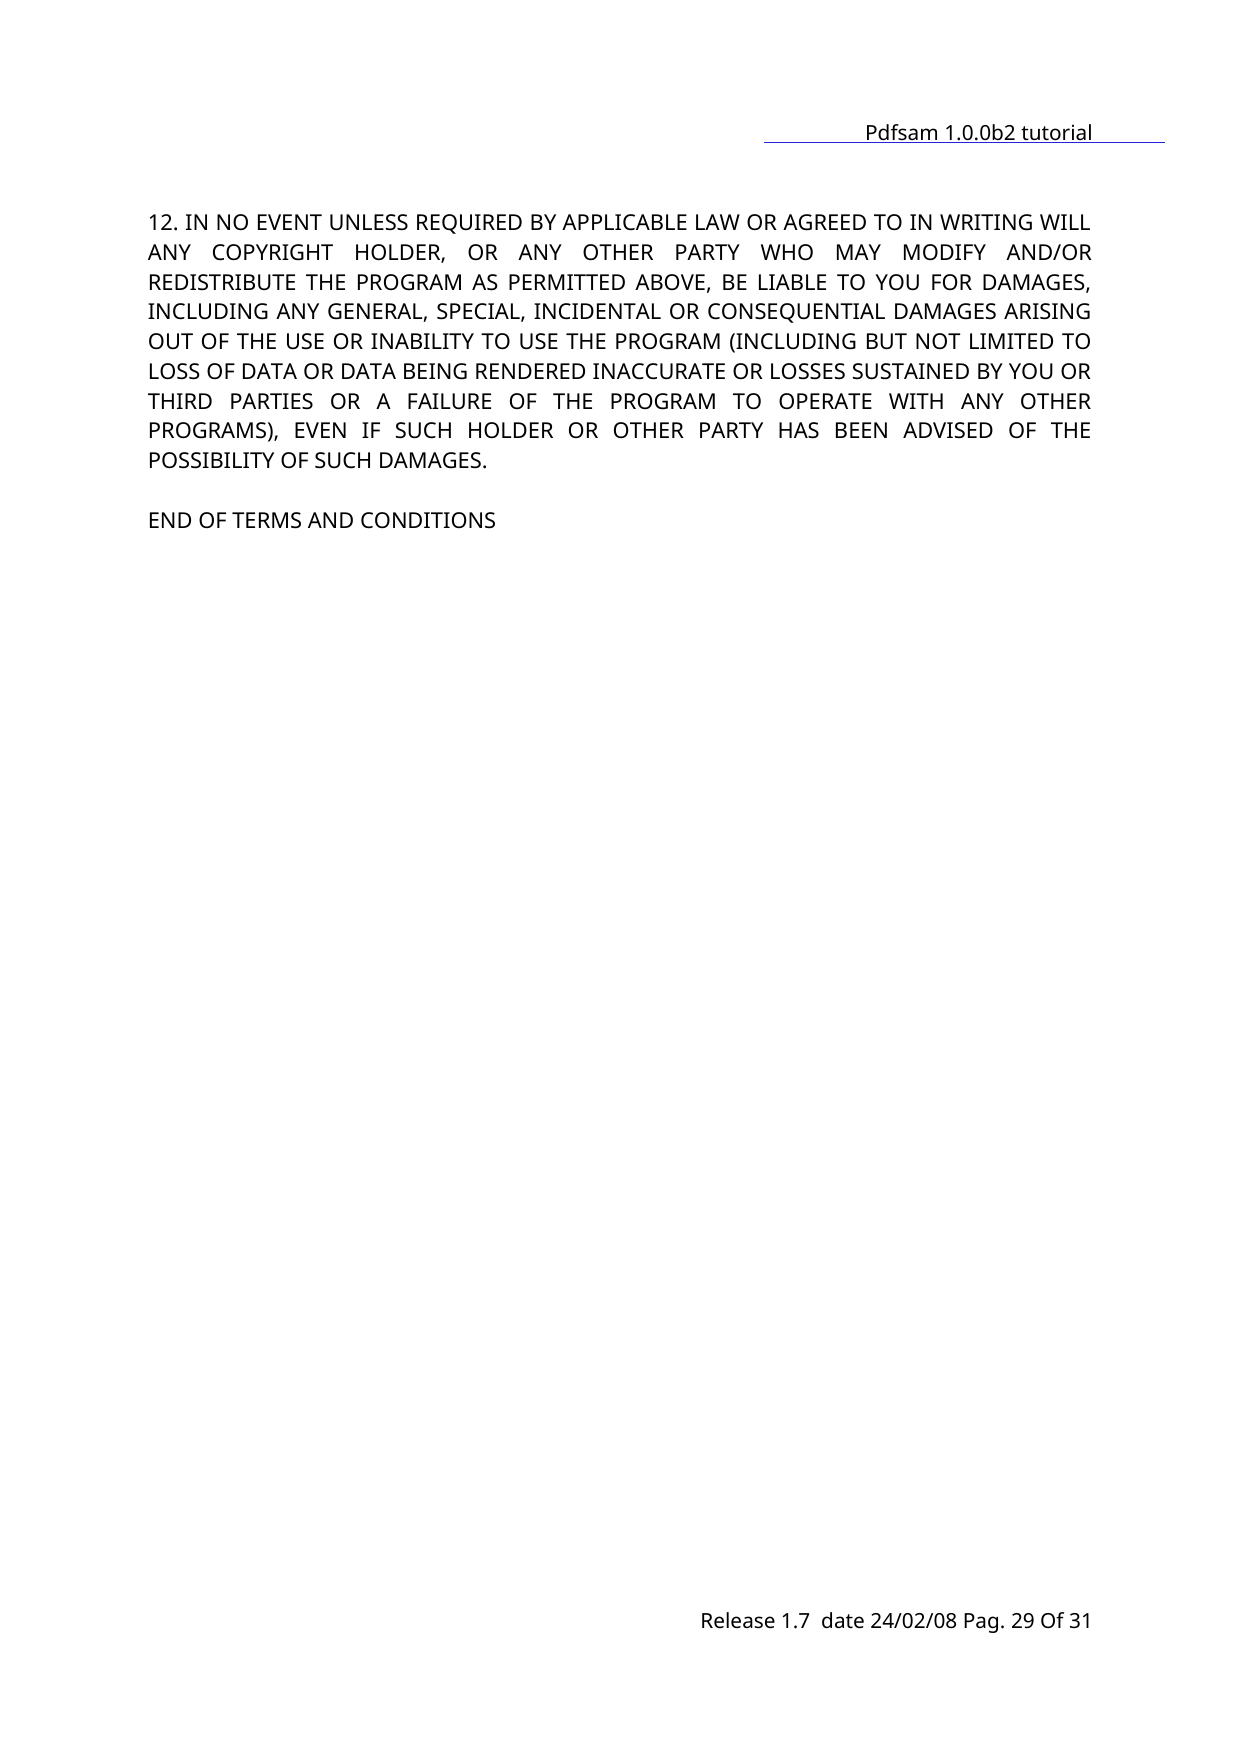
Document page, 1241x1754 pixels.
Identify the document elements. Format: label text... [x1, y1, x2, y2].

text 12. IN NO EVENT UNLESS REQUIRED BY APPLICABLE LAW OR AGREED TO IN WRITING WILL ANY COPYRIGHT HOLDER, OR ANY OTHER PARTY WHO MAY MODIFY AND/OR REDISTRIBUTE THE PROGRAM AS PERMITTED ABOVE, BE LIABLE TO YOU FOR DAMAGES, INCLUDING ANY GENERAL, SPECIAL, INCIDENTAL OR CONSEQUENTIAL DAMAGES ARISING OUT OF THE USE OR INABILITY TO USE THE PROGRAM (INCLUDING BUT NOT LIMITED TO LOSS OF DATA OR DATA BEING RENDERED INACCURATE OR LOSSES SUSTAINED BY YOU OR THIRD PARTIES OR A FAILURE OF THE PROGRAM TO OPERATE WITH ANY OTHER PROGRAMS), EVEN IF SUCH HOLDER OR OTHER PARTY HAS BEEN ADVISED OF THE POSSIBILITY OF SUCH DAMAGES. [148, 207, 1093, 475]
text END OF TERMS AND CONDITIONS [148, 505, 1093, 534]
